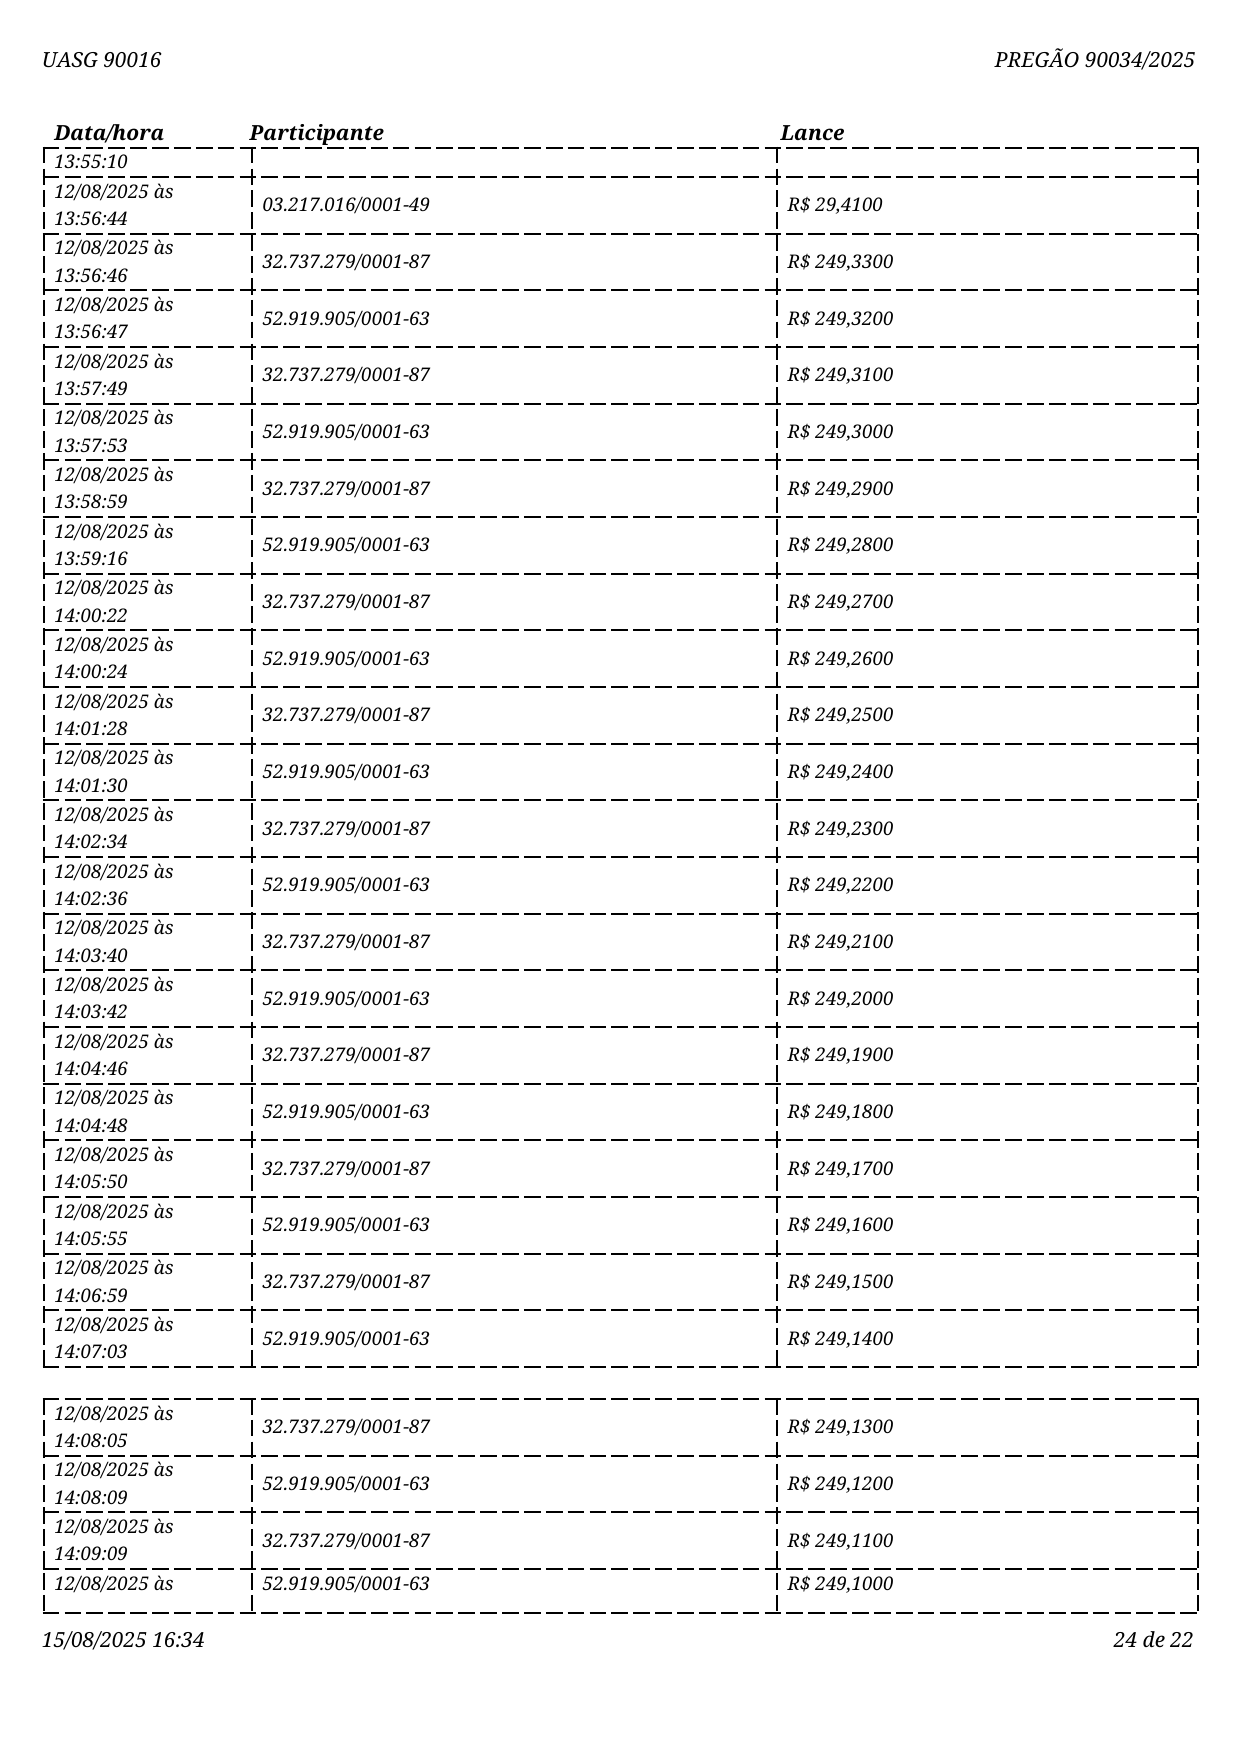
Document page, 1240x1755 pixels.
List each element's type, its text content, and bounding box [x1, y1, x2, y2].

table_cell 12/08/2025 às 14:08:09 [44, 1455, 252, 1511]
table_cell 52.919.905/0001-63 [252, 516, 777, 573]
table_cell 52.919.905/0001-63 [252, 289, 777, 346]
table_cell R$ 249,2500 [777, 686, 1198, 743]
table_header 32.737.279/0001-87 [252, 1398, 777, 1454]
table_cell 12/08/2025 às 14:01:28 [44, 686, 252, 743]
table_cell [252, 147, 777, 176]
table_cell 12/08/2025 às 13:59:16 [44, 516, 252, 573]
table_cell R$ 249,2100 [777, 913, 1198, 969]
table_cell 12/08/2025 às 13:56:47 [44, 289, 252, 346]
table_cell R$ 249,3000 [777, 403, 1198, 459]
table_cell 12/08/2025 às 14:03:40 [44, 913, 252, 969]
table_cell 32.737.279/0001-87 [252, 1511, 777, 1568]
table_cell 12/08/2025 às 14:01:30 [44, 743, 252, 799]
table_cell R$ 249,1800 [777, 1083, 1198, 1139]
table_cell 32.737.279/0001-87 [252, 799, 777, 856]
table_cell 32.737.279/0001-87 [252, 573, 777, 629]
table_cell 12/08/2025 às 13:56:46 [44, 233, 252, 289]
table_cell 32.737.279/0001-87 [252, 1026, 777, 1083]
table_cell 12/08/2025 às 14:09:09 [44, 1511, 252, 1568]
table_cell 52.919.905/0001-63 [252, 743, 777, 799]
table_cell 12/08/2025 às 14:00:24 [44, 629, 252, 686]
table_cell R$ 249,3200 [777, 289, 1198, 346]
table_cell R$ 249,2700 [777, 573, 1198, 629]
table_cell R$ 29,4100 [777, 176, 1198, 233]
table_cell R$ 249,1700 [777, 1139, 1198, 1196]
table_cell 32.737.279/0001-87 [252, 913, 777, 969]
table_cell 12/08/2025 às 13:58:59 [44, 459, 252, 516]
table_cell R$ 249,1500 [777, 1253, 1198, 1309]
table_cell R$ 249,1200 [777, 1455, 1198, 1511]
table_cell R$ 249,1600 [777, 1196, 1198, 1253]
table_cell 52.919.905/0001-63 [252, 1083, 777, 1139]
table_cell 52.919.905/0001-63 [252, 1455, 777, 1511]
table_cell R$ 249,2300 [777, 799, 1198, 856]
table_cell R$ 249,2800 [777, 516, 1198, 573]
table_cell 12/08/2025 às 14:02:34 [44, 799, 252, 856]
table_cell 12/08/2025 às 13:57:53 [44, 403, 252, 459]
table_cell R$ 249,1900 [777, 1026, 1198, 1083]
table_cell 52.919.905/0001-63 [252, 629, 777, 686]
table_cell 52.919.905/0001-63 [252, 403, 777, 459]
table_cell 12/08/2025 às 13:57:49 [44, 346, 252, 403]
table_header R$ 249,1300 [777, 1398, 1198, 1454]
table_cell R$ 249,1400 [777, 1309, 1198, 1366]
table_cell R$ 249,2900 [777, 459, 1198, 516]
table_cell R$ 249,2400 [777, 743, 1198, 799]
table_cell 52.919.905/0001-63 [252, 969, 777, 1026]
table_cell 32.737.279/0001-87 [252, 233, 777, 289]
table_cell R$ 249,2000 [777, 969, 1198, 1026]
table_cell 12/08/2025 às 14:04:46 [44, 1026, 252, 1083]
table_cell 03.217.016/0001-49 [252, 176, 777, 233]
table_cell R$ 249,2200 [777, 856, 1198, 913]
table_cell 12/08/2025 às 14:05:55 [44, 1196, 252, 1253]
table_cell R$ 249,2600 [777, 629, 1198, 686]
table_cell 32.737.279/0001-87 [252, 346, 777, 403]
table_header 12/08/2025 às 14:08:05 [44, 1398, 252, 1454]
table_cell 12/08/2025 às 13:56:44 [44, 176, 252, 233]
table_cell 13:55:10 [44, 147, 252, 176]
table_cell 32.737.279/0001-87 [252, 1139, 777, 1196]
table_cell 52.919.905/0001-63 [252, 856, 777, 913]
table_cell 12/08/2025 às 14:04:48 [44, 1083, 252, 1139]
table_cell R$ 249,1100 [777, 1511, 1198, 1568]
table_cell 52.919.905/0001-63 [252, 1196, 777, 1253]
table_cell R$ 249,3100 [777, 346, 1198, 403]
table_cell 12/08/2025 às 14:00:22 [44, 573, 252, 629]
table_cell 52.919.905/0001-63 [252, 1309, 777, 1366]
table_cell R$ 249,3300 [777, 233, 1198, 289]
table_cell R$ 249,1000 [777, 1568, 1198, 1612]
table_cell 12/08/2025 às 14:05:50 [44, 1139, 252, 1196]
table_cell 12/08/2025 às 14:06:59 [44, 1253, 252, 1309]
table_cell 12/08/2025 às 14:03:42 [44, 969, 252, 1026]
table_cell [777, 147, 1198, 176]
table_cell 32.737.279/0001-87 [252, 686, 777, 743]
table_cell 12/08/2025 às [44, 1568, 252, 1612]
table_cell 12/08/2025 às 14:02:36 [44, 856, 252, 913]
table_cell 12/08/2025 às 14:07:03 [44, 1309, 252, 1366]
table_cell 32.737.279/0001-87 [252, 459, 777, 516]
table_cell 52.919.905/0001-63 [252, 1568, 777, 1612]
table_cell 32.737.279/0001-87 [252, 1253, 777, 1309]
